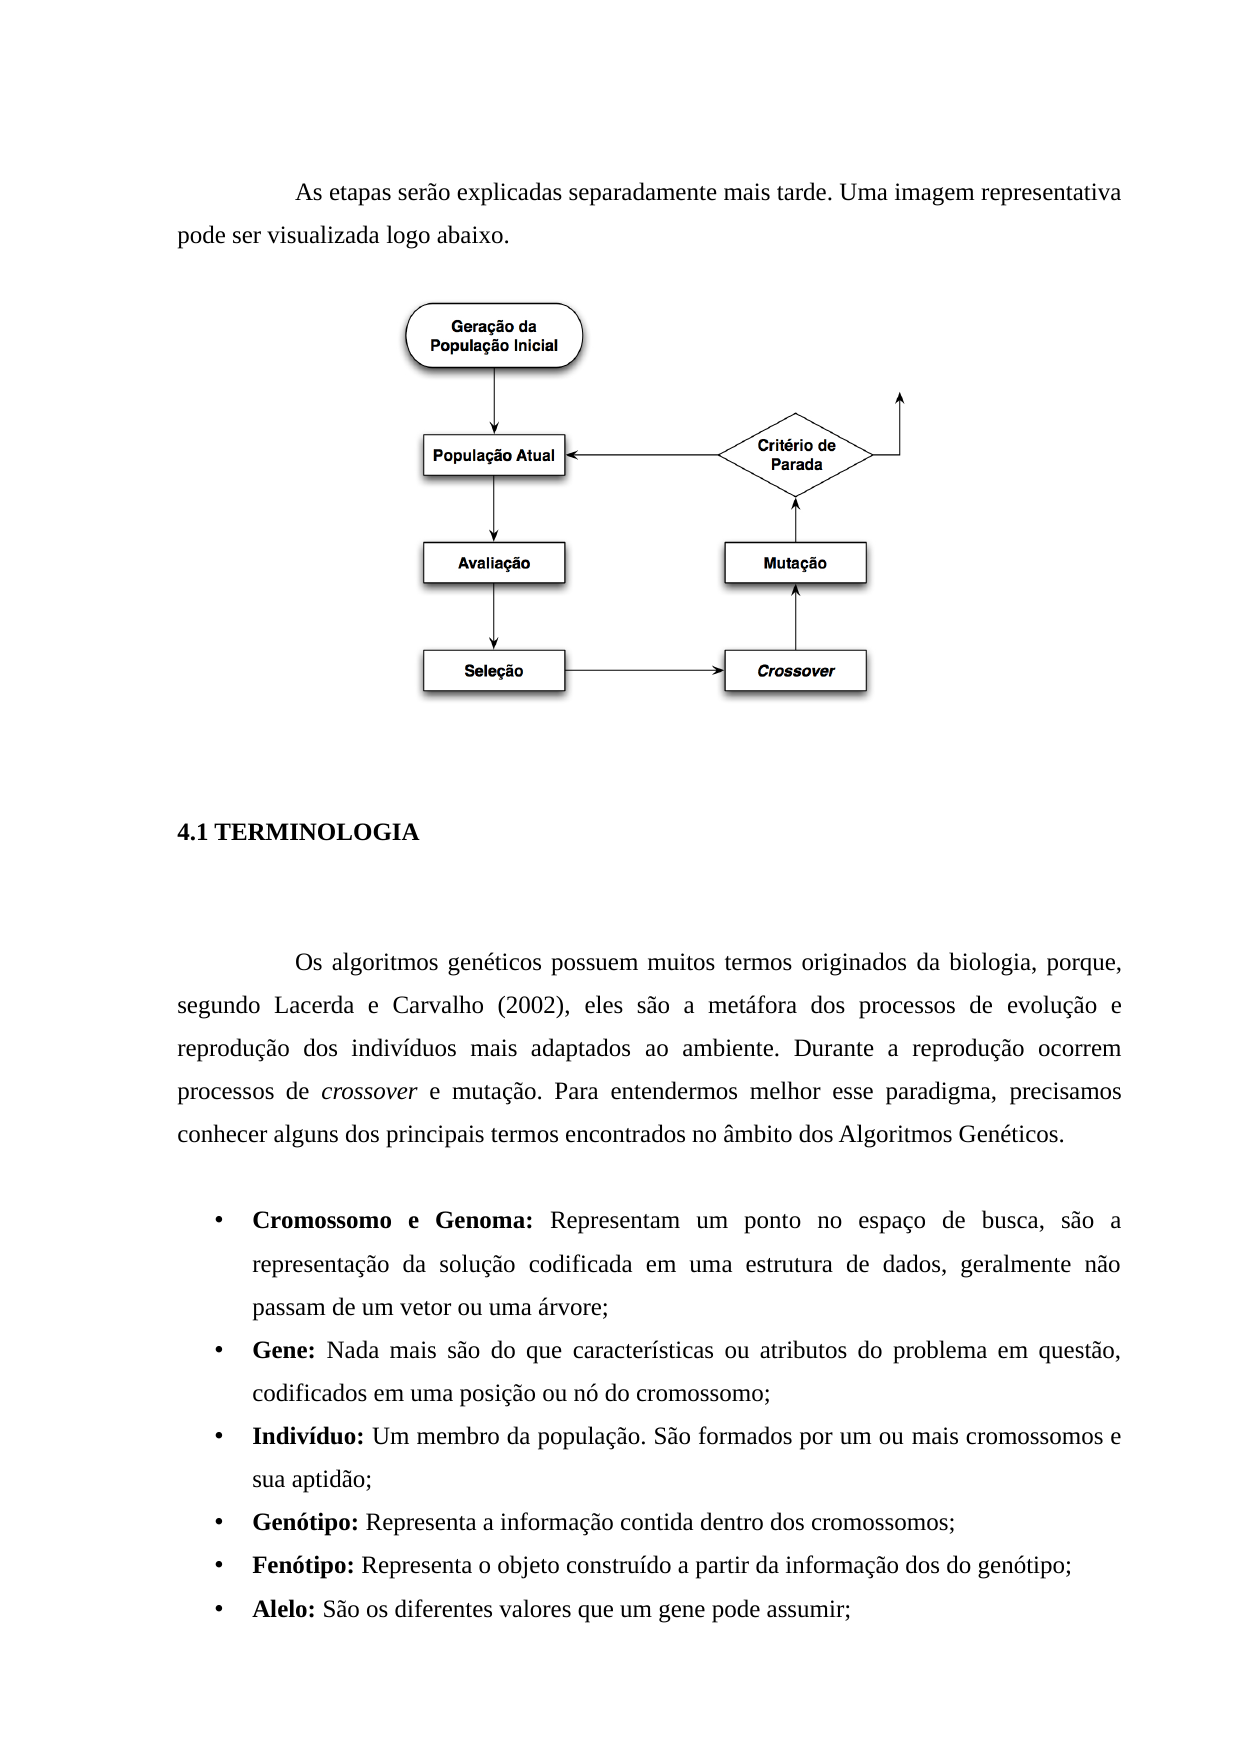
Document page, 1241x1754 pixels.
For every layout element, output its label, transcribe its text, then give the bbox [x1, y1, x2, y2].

list Alelo: São os diferentes valores que um gene pode assumir; [214, 1594, 1122, 1622]
text Os algoritmos genéticos possuem muitos termos originados da biologia, porque, segundo Lacerda e Carvalho (2002), eles são a metáfora dos processos de evolução e reprodução dos indivíduos mais adaptados ao ambiente. Durante a reprodução ocorrem processos de crossover e mutação. Para entendermos melhor esse paradigma, precisamos conhecer alguns dos principais termos encontrados no âmbito dos Algoritmos Genéticos. [177, 947, 1122, 1148]
list Indivíduo: Um membro da população. São formados por um ou mais cromossomos e sua aptidão; [214, 1421, 1122, 1493]
list Fenótipo: Representa o objeto construído a partir da informação dos do genótipo; [214, 1551, 1122, 1579]
list Genótipo: Representa a informação contida dentro dos cromossomos; [214, 1507, 1122, 1536]
picture [383, 286, 916, 717]
text As etapas serão explicadas separadamente mais tarde. Uma imagem representativa pode ser visualizada logo abaixo. [177, 177, 1122, 249]
text 4.1 TERMINOLOGIA [177, 817, 1122, 846]
list Cromossomo e Genoma: Representam um ponto no espaço de busca, são a representação da solução codificada em uma estrutura de dados, geralmente não passam de um vetor ou uma árvore; [214, 1206, 1122, 1321]
list Gene: Nada mais são do que características ou atributos do problema em questão, codificados em uma posição ou nó do cromossomo; [214, 1335, 1122, 1407]
